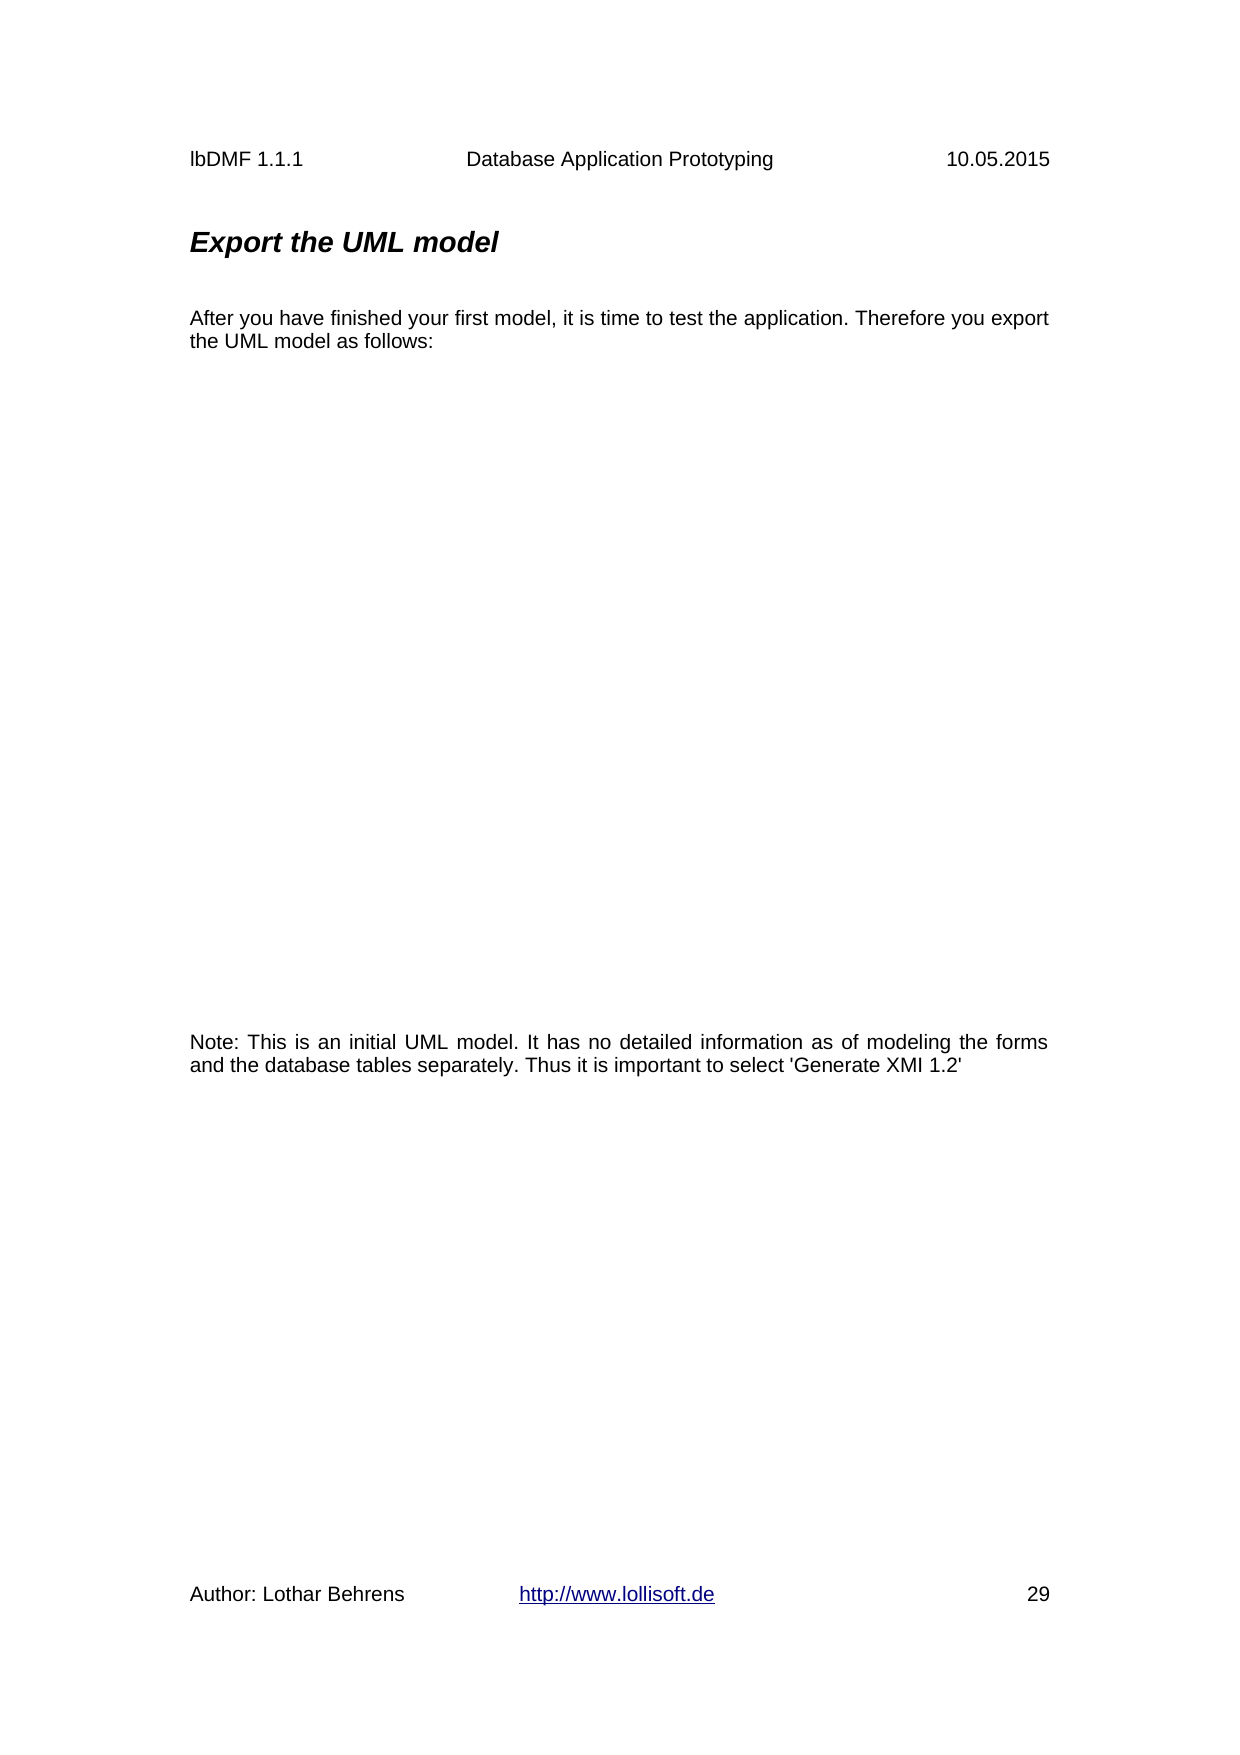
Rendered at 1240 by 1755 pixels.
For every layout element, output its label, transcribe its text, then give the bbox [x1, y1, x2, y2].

text After you have finished your first model, it is time to test the application. Therefore you export the UML model as follows: [189, 306, 1050, 353]
text Note: This is an initial UML model. It has no detailed information as of modeling the forms and the database tables separately. Thus it is important to select 'Generate XMI 1.2' [189, 1031, 1050, 1077]
subtitle Export the UML model [189, 226, 1050, 258]
